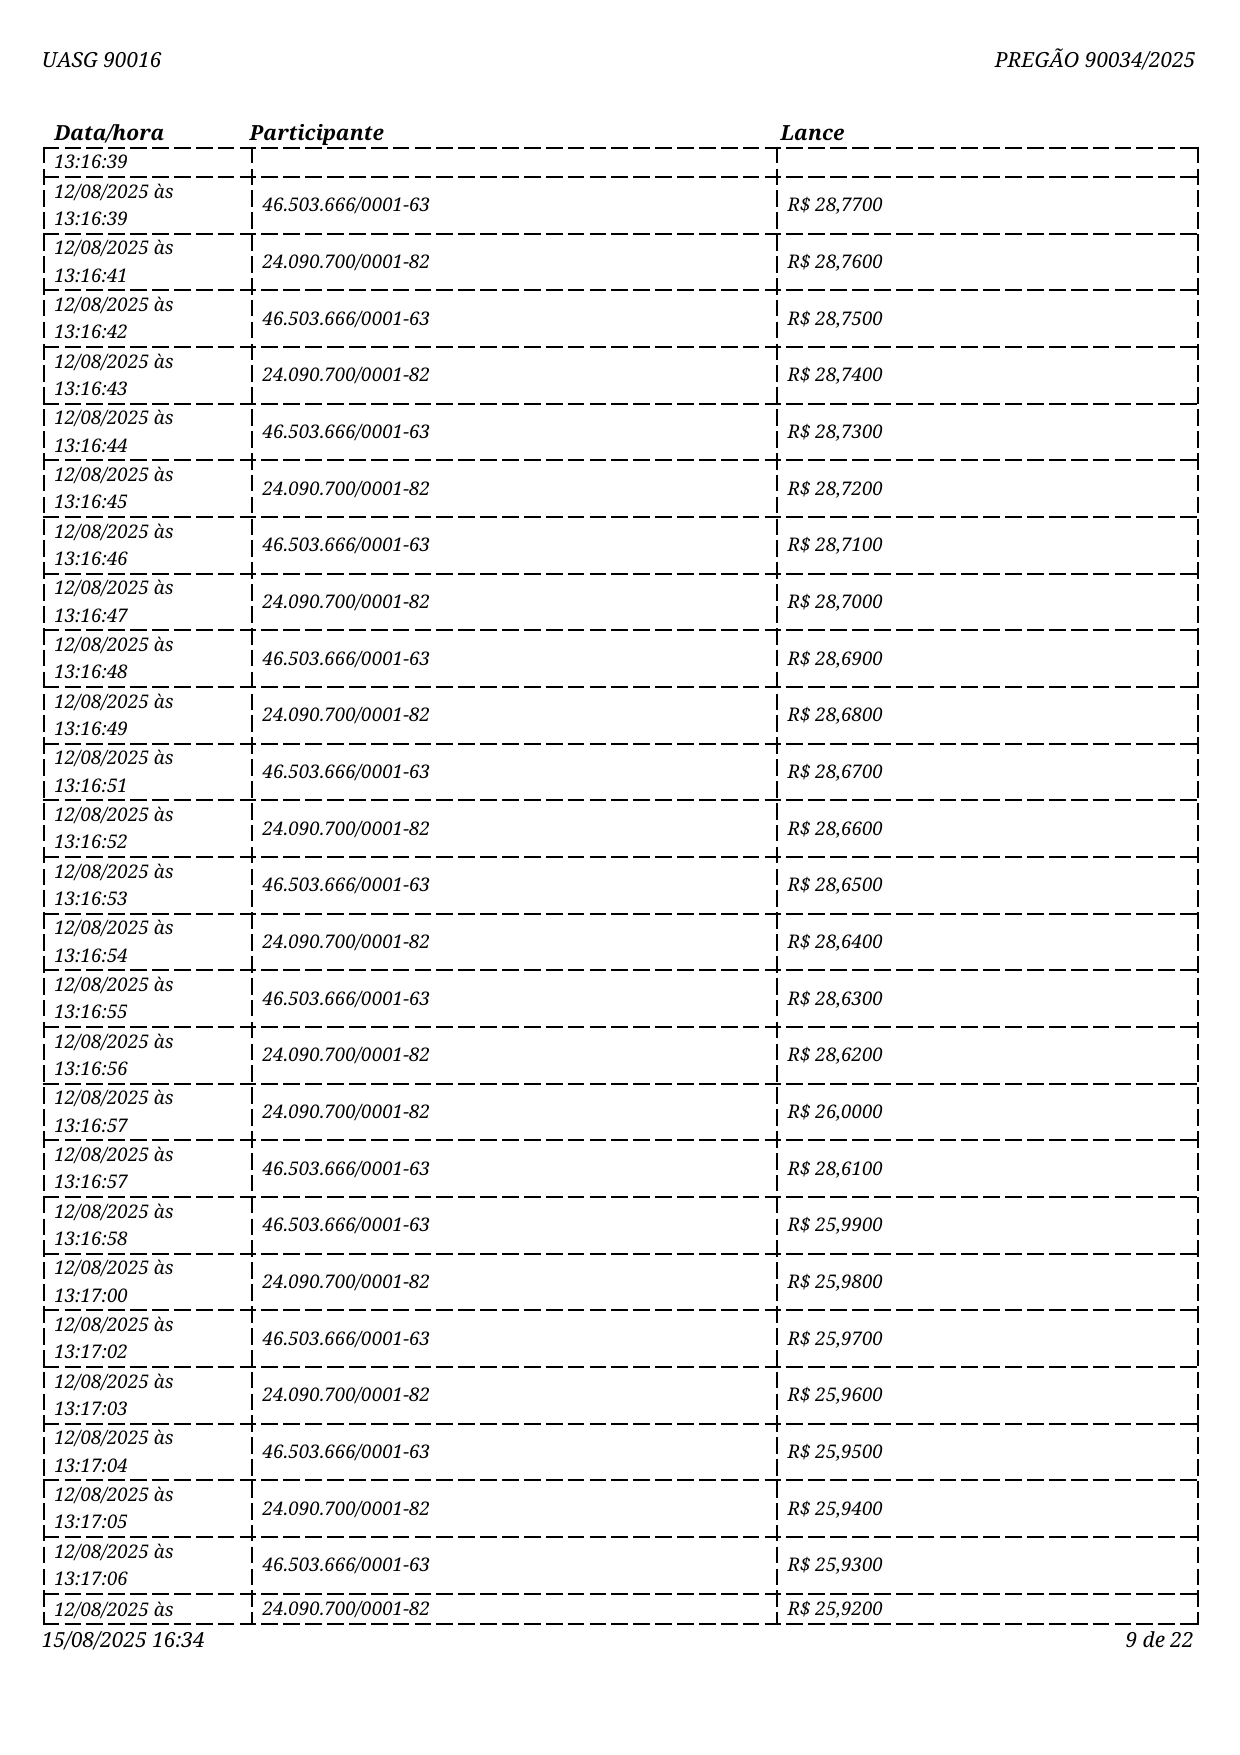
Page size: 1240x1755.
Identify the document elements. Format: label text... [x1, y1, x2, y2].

table_cell R$ 28,7000 [777, 573, 1198, 629]
table_cell R$ 28,7400 [777, 346, 1198, 403]
table_cell 12/08/2025 às 13:16:55 [44, 969, 252, 1026]
table_cell R$ 25,9900 [777, 1196, 1198, 1253]
table_cell 24.090.700/0001-82 [252, 1593, 777, 1623]
table_cell R$ 25,9800 [777, 1253, 1198, 1309]
table_cell 46.503.666/0001-63 [252, 176, 777, 233]
table_cell 24.090.700/0001-82 [252, 573, 777, 629]
table_cell 12/08/2025 às 13:16:47 [44, 573, 252, 629]
table_cell 24.090.700/0001-82 [252, 1366, 777, 1423]
table_cell 12/08/2025 às 13:16:57 [44, 1139, 252, 1196]
table_cell 12/08/2025 às 13:16:41 [44, 233, 252, 289]
table_cell 24.090.700/0001-82 [252, 686, 777, 743]
table_cell R$ 28,6500 [777, 856, 1198, 913]
table_cell 24.090.700/0001-82 [252, 1026, 777, 1083]
table_cell R$ 28,6300 [777, 969, 1198, 1026]
table_cell R$ 28,6100 [777, 1139, 1198, 1196]
table_cell 24.090.700/0001-82 [252, 1253, 777, 1309]
table_cell 12/08/2025 às 13:16:48 [44, 629, 252, 686]
table_cell R$ 28,7100 [777, 516, 1198, 573]
table_cell R$ 25,9600 [777, 1366, 1198, 1423]
table_cell 46.503.666/0001-63 [252, 1423, 777, 1479]
table_cell [777, 147, 1198, 176]
table_cell 24.090.700/0001-82 [252, 1479, 777, 1536]
table_cell 12/08/2025 às 13:16:54 [44, 913, 252, 969]
table_cell R$ 28,6900 [777, 629, 1198, 686]
table_cell 12/08/2025 às 13:17:05 [44, 1479, 252, 1536]
table_cell R$ 28,6200 [777, 1026, 1198, 1083]
table_cell 12/08/2025 às 13:16:58 [44, 1196, 252, 1253]
table_cell 46.503.666/0001-63 [252, 289, 777, 346]
table_cell R$ 26,0000 [777, 1083, 1198, 1139]
table_cell 13:16:39 [44, 147, 252, 176]
table_cell 12/08/2025 às 13:17:06 [44, 1536, 252, 1593]
table_cell 46.503.666/0001-63 [252, 1536, 777, 1593]
table_cell R$ 28,6400 [777, 913, 1198, 969]
table_cell 12/08/2025 às 13:16:56 [44, 1026, 252, 1083]
table_cell R$ 25,9700 [777, 1309, 1198, 1366]
table_cell 46.503.666/0001-63 [252, 629, 777, 686]
table_cell 12/08/2025 às 13:16:45 [44, 459, 252, 516]
table_cell 24.090.700/0001-82 [252, 799, 777, 856]
table_cell R$ 28,6700 [777, 743, 1198, 799]
table_cell 46.503.666/0001-63 [252, 1196, 777, 1253]
table_cell 46.503.666/0001-63 [252, 856, 777, 913]
table_cell 46.503.666/0001-63 [252, 1309, 777, 1366]
table_cell 46.503.666/0001-63 [252, 516, 777, 573]
table_cell R$ 28,7300 [777, 403, 1198, 459]
table_cell 46.503.666/0001-63 [252, 1139, 777, 1196]
table_cell 24.090.700/0001-82 [252, 1083, 777, 1139]
table_cell 12/08/2025 às 13:17:04 [44, 1423, 252, 1479]
table_cell 12/08/2025 às 13:16:51 [44, 743, 252, 799]
table_cell 12/08/2025 às [44, 1593, 252, 1623]
table_cell R$ 28,6600 [777, 799, 1198, 856]
table_cell 46.503.666/0001-63 [252, 403, 777, 459]
table_cell 12/08/2025 às 13:16:52 [44, 799, 252, 856]
table_cell 12/08/2025 às 13:16:57 [44, 1083, 252, 1139]
table_cell 46.503.666/0001-63 [252, 969, 777, 1026]
table_cell R$ 25,9200 [777, 1593, 1198, 1623]
table_cell R$ 25,9300 [777, 1536, 1198, 1593]
table_cell 12/08/2025 às 13:16:39 [44, 176, 252, 233]
table_cell R$ 28,7600 [777, 233, 1198, 289]
table_cell 12/08/2025 às 13:17:03 [44, 1366, 252, 1423]
table_cell R$ 28,7200 [777, 459, 1198, 516]
table_cell 24.090.700/0001-82 [252, 346, 777, 403]
table_cell R$ 28,7500 [777, 289, 1198, 346]
table_cell 12/08/2025 às 13:16:53 [44, 856, 252, 913]
table_cell 24.090.700/0001-82 [252, 459, 777, 516]
table_cell R$ 25,9400 [777, 1479, 1198, 1536]
table_cell 12/08/2025 às 13:16:43 [44, 346, 252, 403]
table_cell 24.090.700/0001-82 [252, 913, 777, 969]
table_cell 24.090.700/0001-82 [252, 233, 777, 289]
table_cell 46.503.666/0001-63 [252, 743, 777, 799]
table_cell 12/08/2025 às 13:16:42 [44, 289, 252, 346]
table_cell [252, 147, 777, 176]
table_cell 12/08/2025 às 13:16:44 [44, 403, 252, 459]
table_cell 12/08/2025 às 13:16:49 [44, 686, 252, 743]
table_cell R$ 25,9500 [777, 1423, 1198, 1479]
table_cell R$ 28,7700 [777, 176, 1198, 233]
table_cell 12/08/2025 às 13:17:00 [44, 1253, 252, 1309]
table_cell 12/08/2025 às 13:16:46 [44, 516, 252, 573]
table_cell R$ 28,6800 [777, 686, 1198, 743]
table_cell 12/08/2025 às 13:17:02 [44, 1309, 252, 1366]
